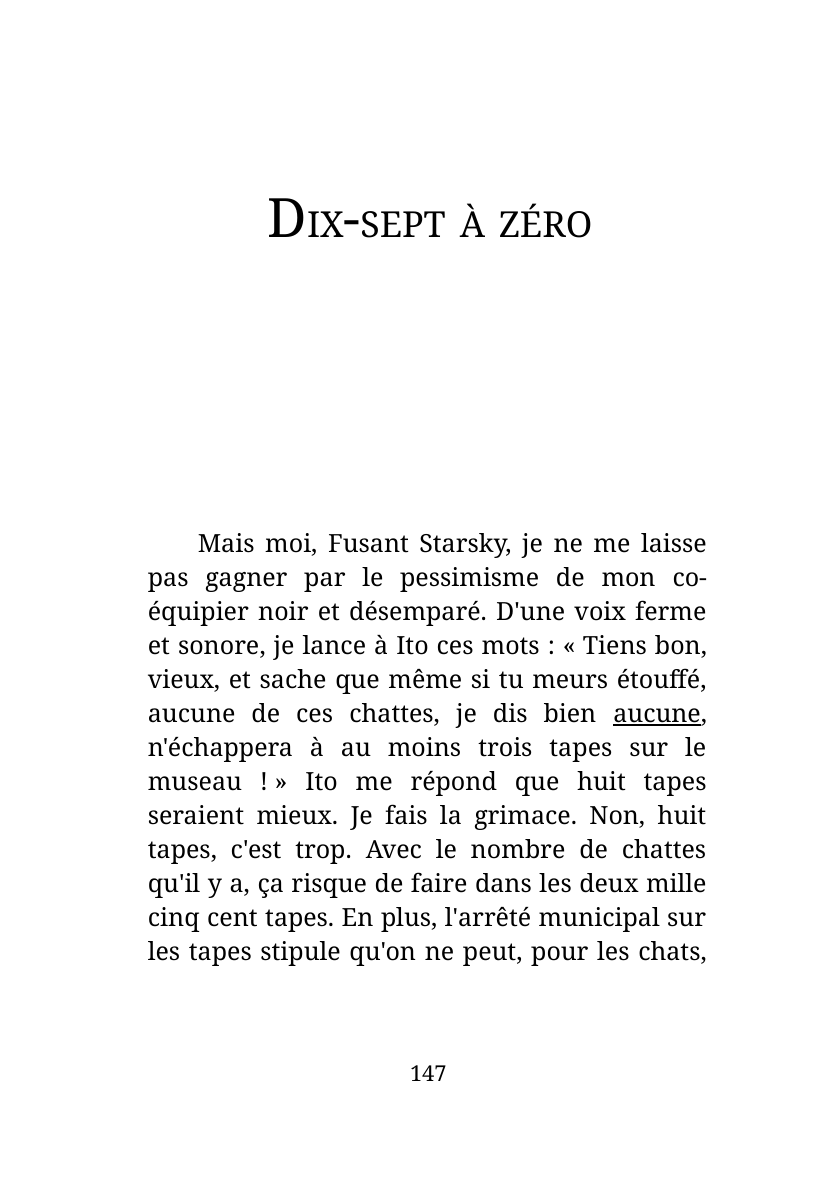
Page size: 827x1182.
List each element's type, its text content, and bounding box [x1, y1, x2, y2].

text Dix-sept à zéro [151, 179, 709, 253]
text Mais moi, Fusant Starsky, je ne me laisse pas gagner par le pessimisme de mon co-équipier noir et désemparé. D'une voix ferme et sonore, je lance à Ito ces mots : « Tiens bon, vieux, et sache que même si tu meurs étouffé, aucune de ces chattes, je dis bien aucune, n'échappera à au moins trois tapes sur le museau ! » Ito me répond que huit tapes seraient mieux. Je fais la grimace. Non, huit tapes, c'est trop. Avec le nombre de chattes qu'il y a, ça risque de faire dans les deux mille cinq cent tapes. En plus, l'arrêté municipal sur les tapes stipule qu'on ne peut, pour les chats, [148, 525, 707, 968]
